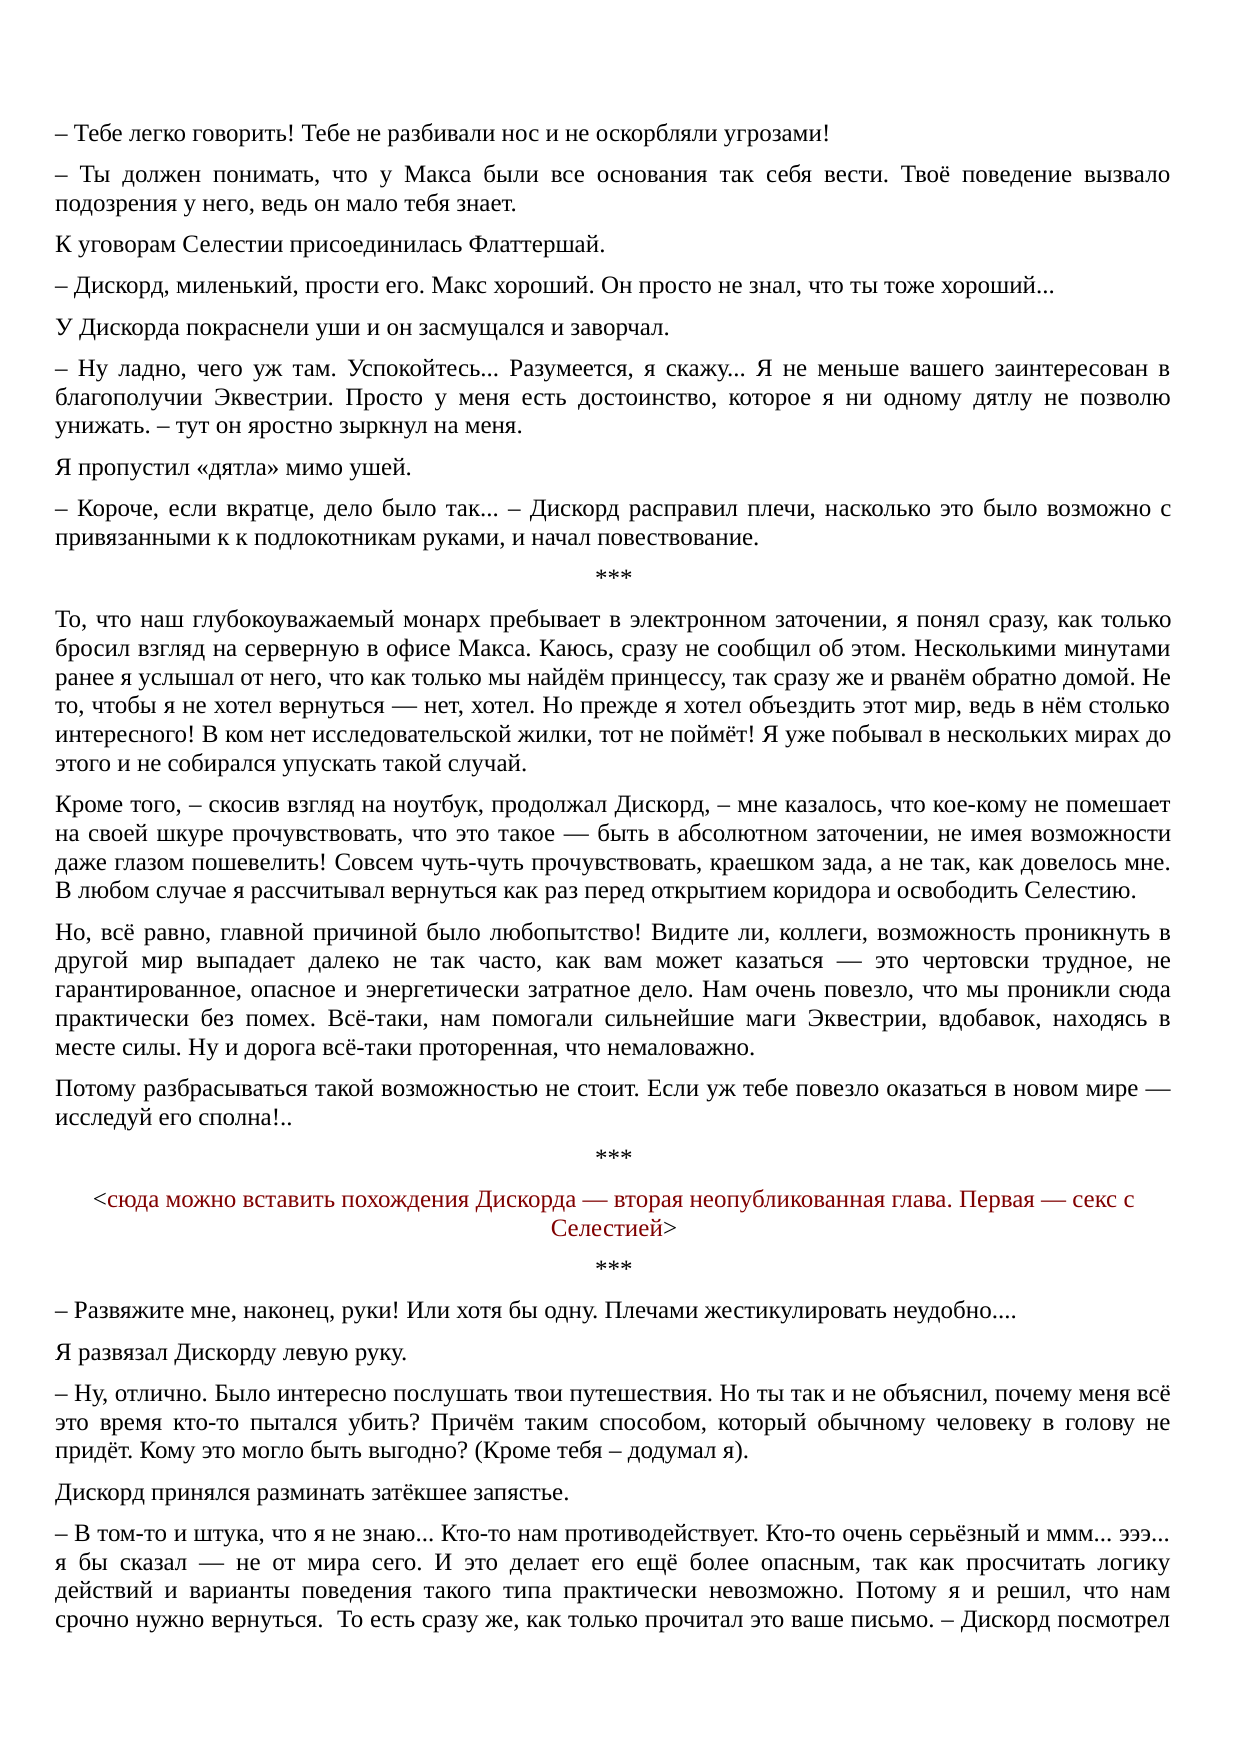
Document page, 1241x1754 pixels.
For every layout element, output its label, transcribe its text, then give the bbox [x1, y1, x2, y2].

text – Ты должен понимать, что у Макса были все основания так себя вести. Твоё поведение вызвало подозрения у него, ведь он мало тебя знает. [55, 159, 1172, 217]
text *** [55, 563, 1172, 592]
text – Короче, если вкратце, дело было так... – Дискорд расправил плечи, насколько это было возможно с привязанными к к подлокотникам руками, и начал повествование. [55, 493, 1172, 551]
text Потому разбрасываться такой возможностью не стоит. Если уж тебе повезло оказаться в новом мире — исследуй его сполна!.. [55, 1073, 1172, 1131]
text *** [55, 1143, 1172, 1172]
text К уговорам Селестии присоединилась Флаттершай. [55, 229, 1172, 258]
text Я пропустил «дятла» мимо ушей. [55, 452, 1172, 481]
text – Дискорд, миленький, прости его. Макс хороший. Он просто не знал, что ты тоже хороший... [55, 271, 1172, 299]
text Дискорд принялся разминать затёкшее запястье. [55, 1477, 1172, 1506]
text Но, всё равно, главной причиной было любопытство! Видите ли, коллеги, возможность проникнуть в другой мир выпадает далеко не так часто, как вам может казаться — это чертовски трудное, не гарантированное, опасное и энергетически затратное дело. Нам очень повезло, что мы проникли сюда практически без помех. Всё-таки, нам помогали сильнейшие маги Эквестрии, вдобавок, находясь в месте силы. Ну и дорога всё-таки проторенная, что немаловажно. [55, 917, 1172, 1061]
text – Ну ладно, чего уж там. Успокойтесь... Разумеется, я скажу... Я не меньше вашего заинтересован в благополучии Эквестрии. Просто у меня есть достоинство, которое я ни одному дятлу не позволю унижать. – тут он яростно зыркнул на меня. [55, 353, 1172, 439]
text Я развязал Дискорду левую руку. [55, 1337, 1172, 1366]
text – В том-то и штука, что я не знаю... Кто-то нам противодействует. Кто-то очень серьёзный и ммм... эээ... я бы сказал — не от мира сего. И это делает его ещё более опасным, так как просчитать логику действий и варианты поведения такого типа практически невозможно. Потому я и решил, что нам срочно нужно вернуться. То есть сразу же, как только прочитал это ваше письмо. – Дискорд посмотрел [55, 1518, 1172, 1633]
text – Тебе легко говорить! Тебе не разбивали нос и не оскорбляли угрозами! [55, 118, 1172, 147]
text – Развяжите мне, наконец, руки! Или хотя бы одну. Плечами жестикулировать неудобно.... [55, 1296, 1172, 1324]
text То, что наш глубокоуважаемый монарх пребывает в электронном заточении, я понял сразу, как только бросил взгляд на серверную в офисе Макса. Каюсь, сразу не сообщил об этом. Несколькими минутами ранее я услышал от него, что как только мы найдём принцессу, так сразу же и рванём обратно домой. Не то, чтобы я не хотел вернуться — нет, хотел. Но прежде я хотел объездить этот мир, ведь в нём столько интересного! В ком нет исследовательской жилки, тот не поймёт! Я уже побывал в нескольких мирах до этого и не собирался упускать такой случай. [55, 604, 1172, 777]
text <сюда можно вставить похождения Дискорда — вторая неопубликованная глава. Первая — секс с Селестией> [55, 1184, 1172, 1242]
text – Ну, отлично. Было интересно послушать твои путешествия. Но ты так и не объяснил, почему меня всё это время кто-то пытался убить? Причём таким способом, который обычному человеку в голову не придёт. Кому это могло быть выгодно? (Кроме тебя – додумал я). [55, 1378, 1172, 1464]
text Кроме того, – скосив взгляд на ноутбук, продолжал Дискорд, – мне казалось, что кое-кому не помешает на своей шкуре прочувствовать, что это такое — быть в абсолютном заточении, не имея возможности даже глазом пошевелить! Совсем чуть-чуть прочувствовать, краешком зада, а не так, как довелось мне. В любом случае я рассчитывал вернуться как раз перед открытием коридора и освободить Селестию. [55, 789, 1172, 904]
text *** [55, 1254, 1172, 1283]
text У Дискорда покраснели уши и он засмущался и заворчал. [55, 312, 1172, 341]
